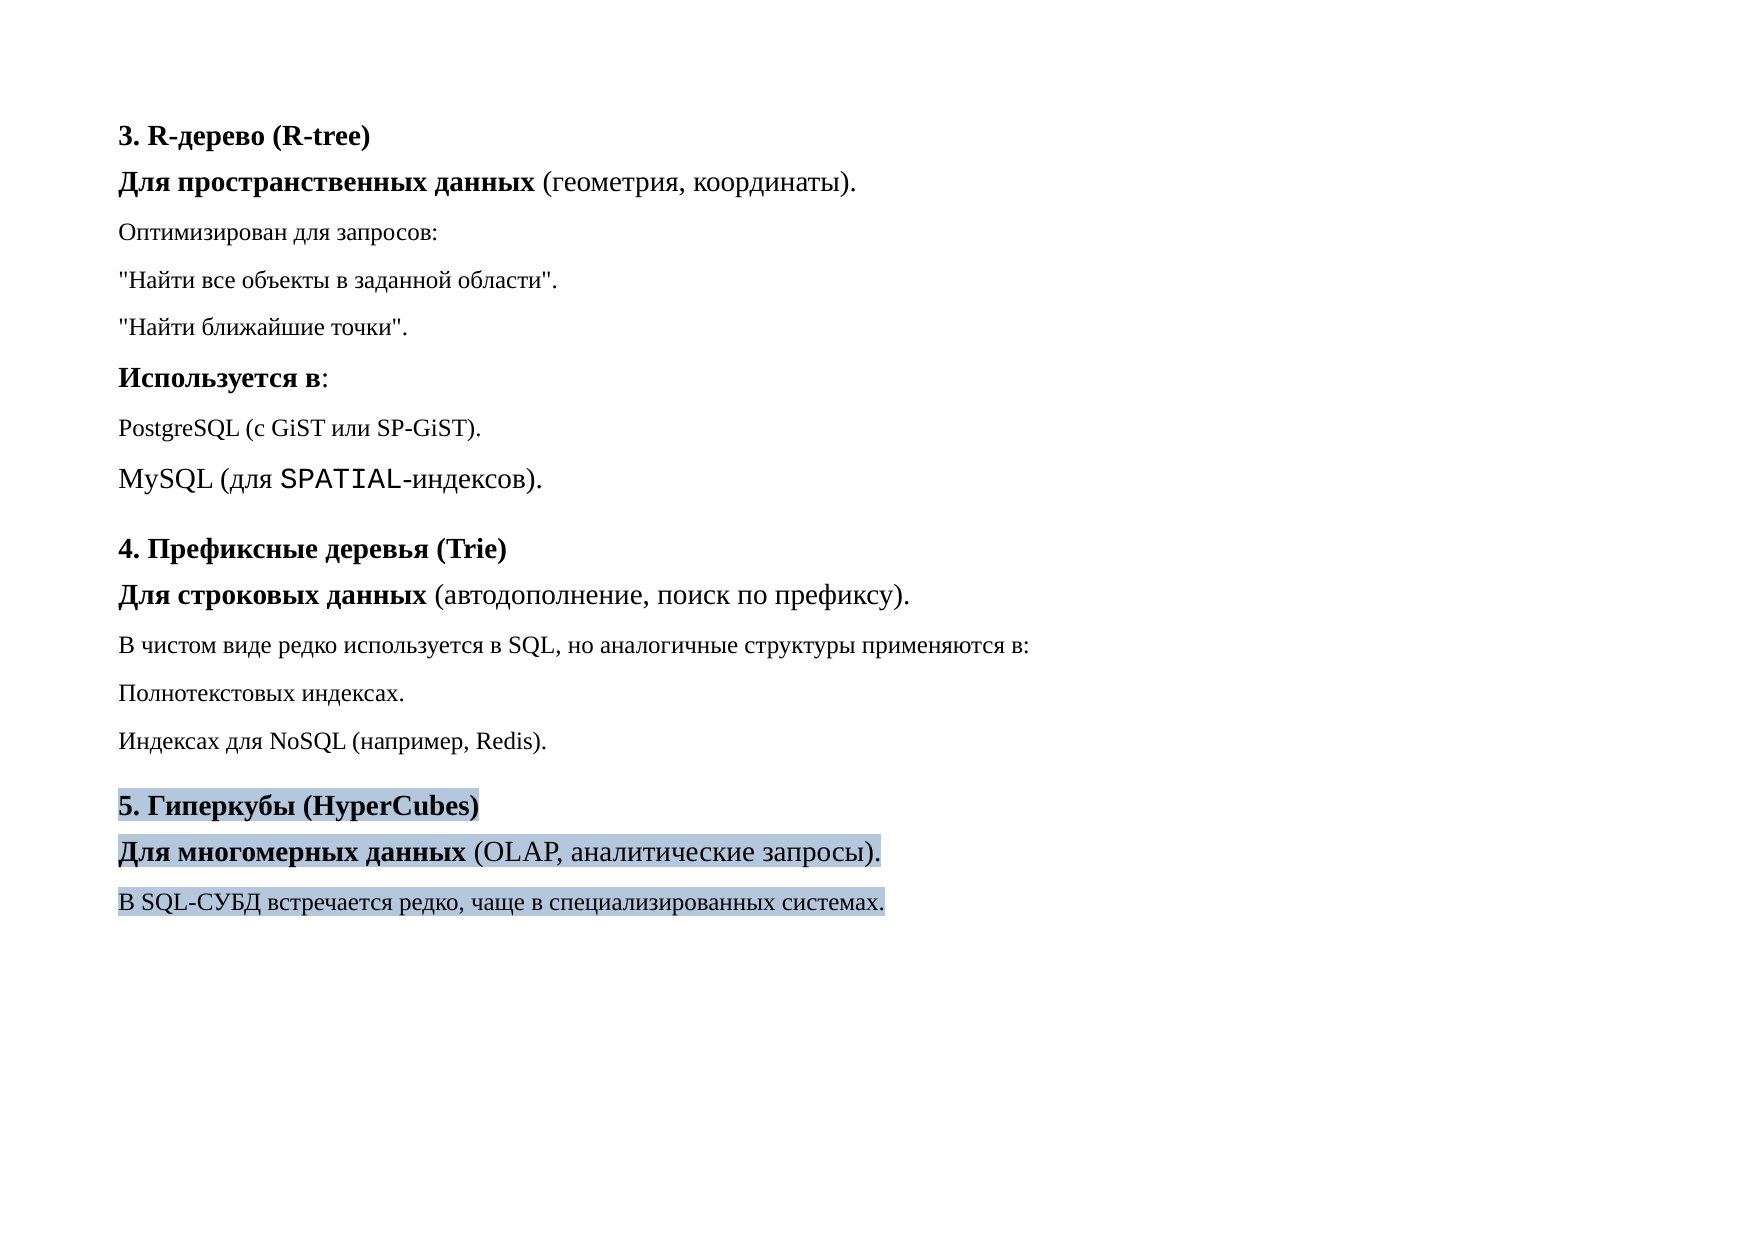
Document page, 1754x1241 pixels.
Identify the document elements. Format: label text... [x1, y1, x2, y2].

text Для пространственных данных (геометрия, координаты). [118, 164, 1636, 198]
text Полнотекстовых индексах. [118, 678, 1636, 707]
text Используется в: [118, 360, 1636, 394]
subtitle 4. Префиксные деревья (Trie) [118, 531, 1636, 565]
text Для многомерных данных (OLAP, аналитические запросы). [118, 834, 1636, 867]
text PostgreSQL (с GiST или SP-GiST). [118, 413, 1636, 442]
text Для строковых данных (автодополнение, поиск по префиксу). [118, 577, 1636, 611]
subtitle 5. Гиперкубы (HyperCubes) [118, 788, 1636, 821]
text Индексах для NoSQL (например, Redis). [118, 726, 1636, 754]
text "Найти ближайшие точки". [118, 312, 1636, 341]
text Оптимизирован для запросов: [118, 217, 1636, 246]
text MySQL (для SPATIAL-индексов). [118, 461, 1636, 497]
text В чистом виде редко используется в SQL, но аналогичные структуры применяются в: [118, 631, 1636, 659]
text "Найти все объекты в заданной области". [118, 265, 1636, 294]
text В SQL-СУБД встречается редко, чаще в специализированных системах. [118, 887, 1636, 916]
subtitle 3. R-дерево (R-tree) [118, 118, 1636, 152]
